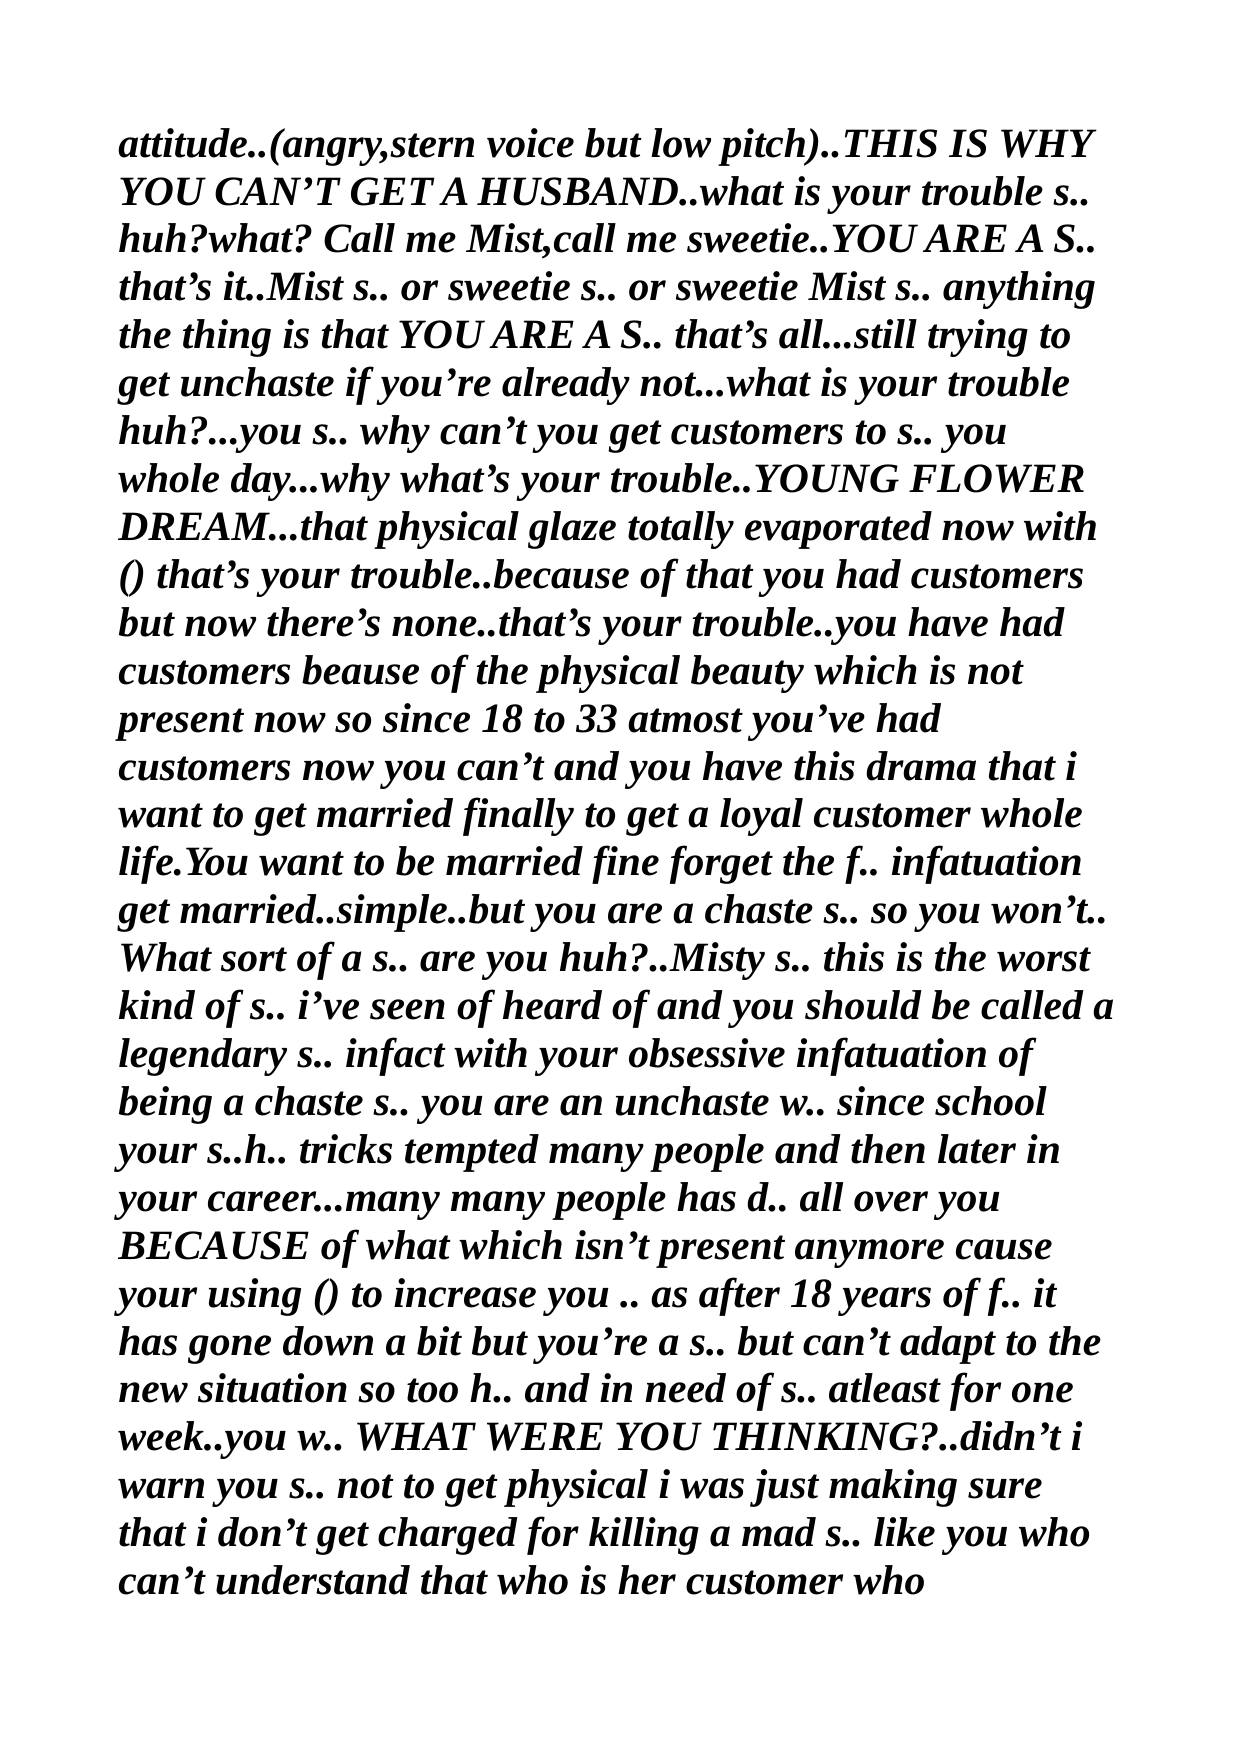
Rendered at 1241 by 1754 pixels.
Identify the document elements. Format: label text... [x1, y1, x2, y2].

text attitude..(angry,stern voice but low pitch)..THIS IS WHY YOU CAN’T GET A HUSBAND..what is your trouble s.. huh?what? Call me Mist,call me sweetie..YOU ARE A S.. that’s it..Mist s.. or sweetie s.. or sweetie Mist s.. anything the thing is that YOU ARE A S.. that’s all...still trying to get unchaste if you’re already not...what is your trouble huh?...you s.. why can’t you get customers to s.. you whole day...why what’s your trouble..YOUNG FLOWER DREAM...that physical glaze totally evaporated now with () that’s your trouble..because of that you had customers but now there’s none..that’s your trouble..you have had customers beause of the physical beauty which is not present now so since 18 to 33 atmost you’ve had customers now you can’t and you have this drama that i want to get married finally to get a loyal customer whole life.You want to be married fine forget the f.. infatuation get married..simple..but you are a chaste s.. so you won’t.. What sort of a s.. are you huh?..Misty s.. this is the worst kind of s.. i’ve seen of heard of and you should be called a legendary s.. infact with your obsessive infatuation of being a chaste s.. you are an unchaste w.. since school your s..h.. tricks tempted many people and then later in your career...many many people has d.. all over you BECAUSE of what which isn’t present anymore cause your using () to increase you .. as after 18 years of f.. it has gone down a bit but you’re a s.. but can’t adapt to the new situation so too h.. and in need of s.. atleast for one week..you w.. WHAT WERE YOU THINKING?..didn’t i warn you s.. not to get physical i was just making sure that i don’t get charged for killing a mad s.. like you who can’t understand that who is her customer who [118, 118, 1122, 1603]
